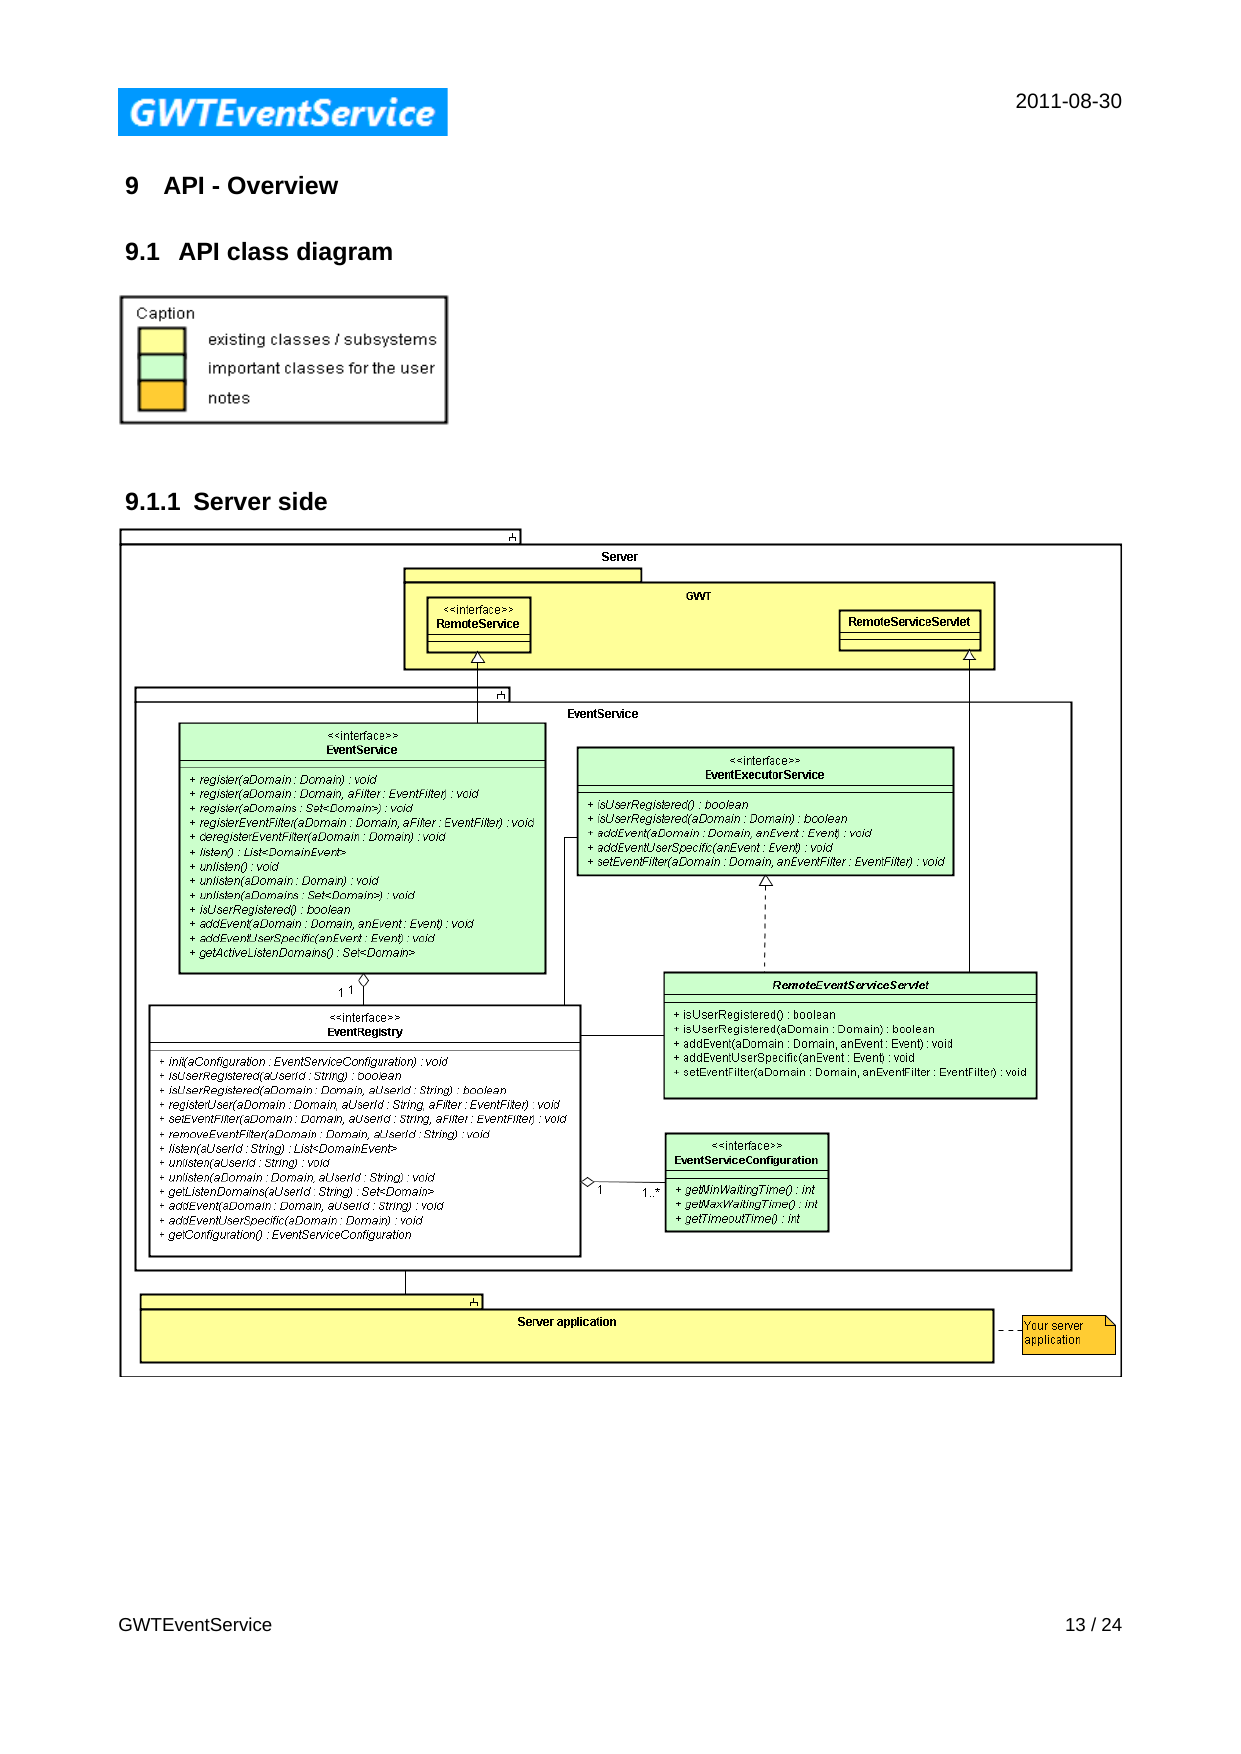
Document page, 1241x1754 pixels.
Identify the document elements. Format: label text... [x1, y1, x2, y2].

subtitle API class diagram [118, 237, 1122, 266]
subtitle API - Overview [118, 171, 1122, 200]
subtitle Server side [118, 487, 1122, 516]
picture [118, 88, 448, 136]
picture [118, 528, 1123, 1377]
picture [118, 289, 457, 426]
